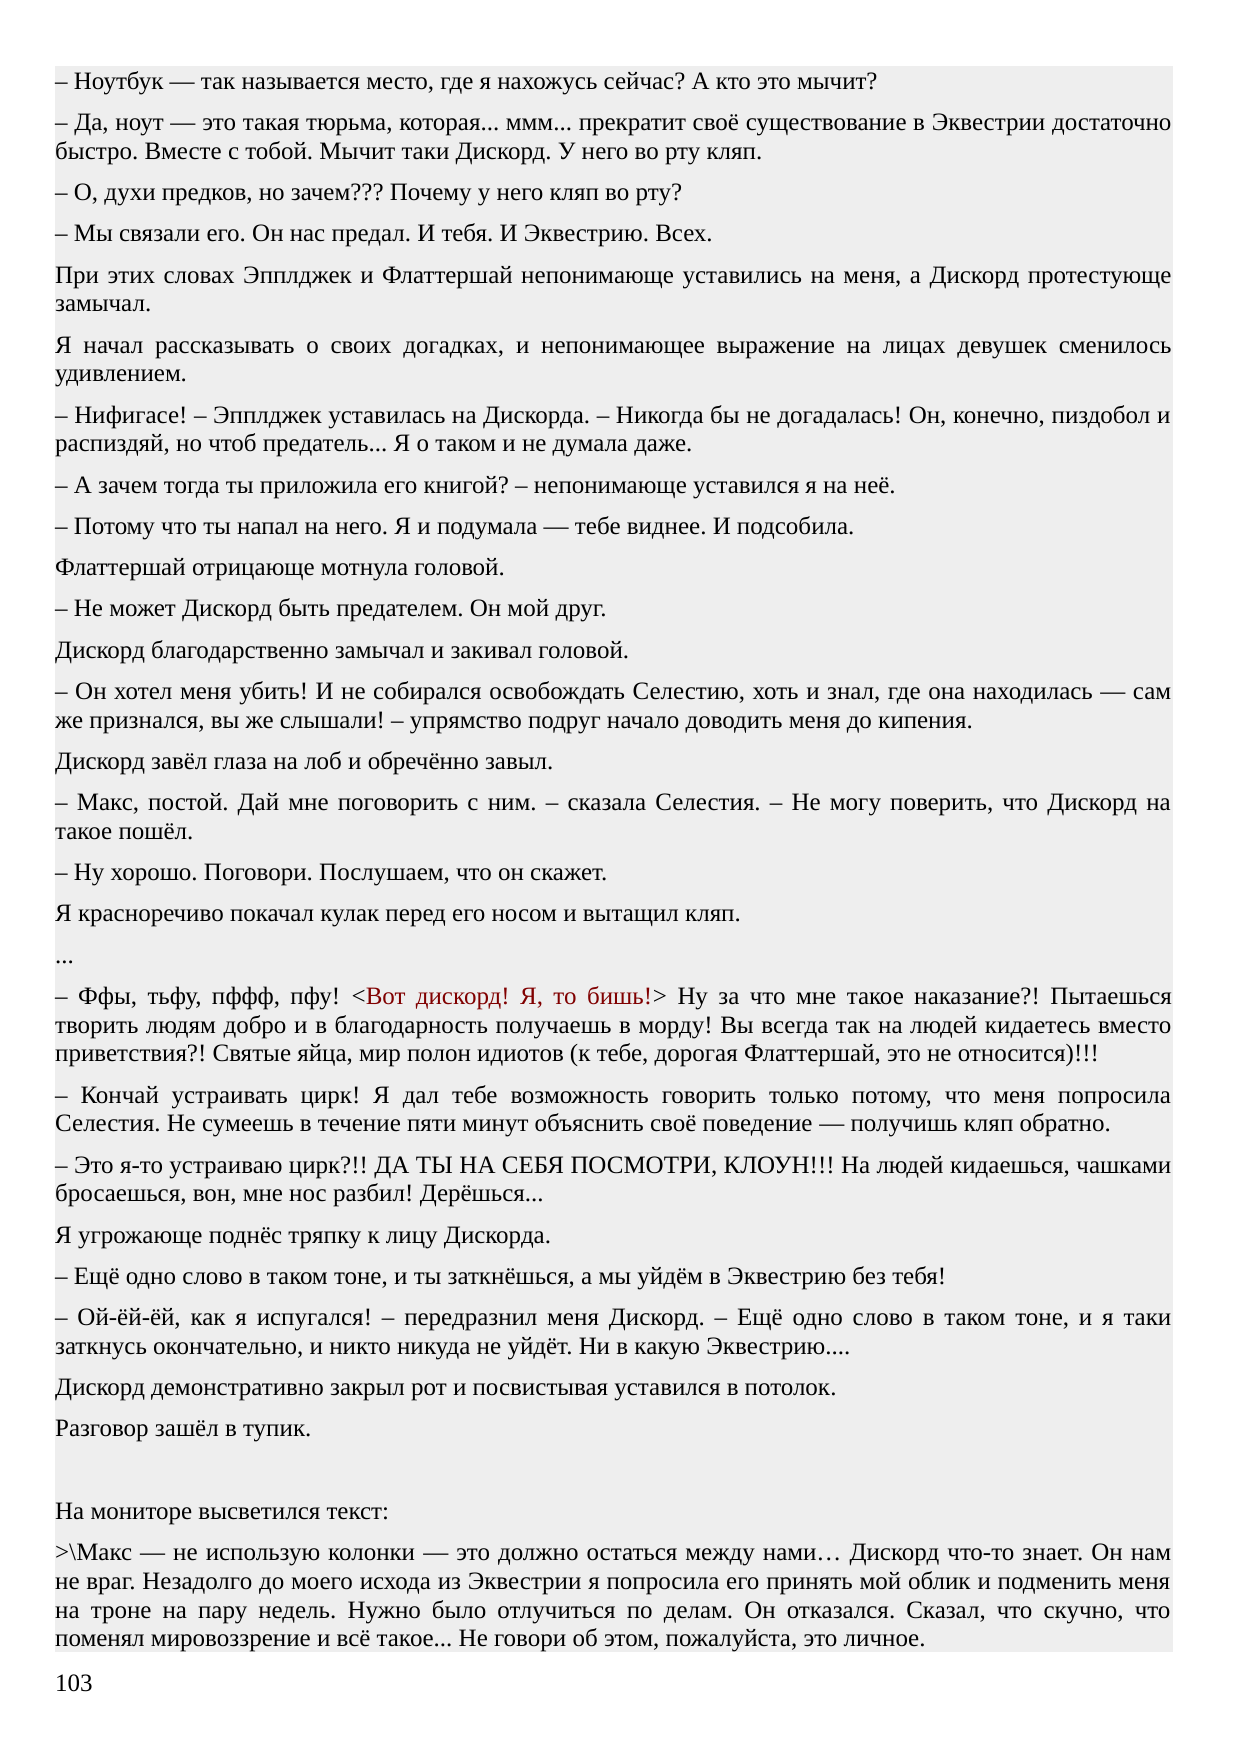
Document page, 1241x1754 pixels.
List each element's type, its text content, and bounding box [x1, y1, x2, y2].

text При этих словах Эпплджек и Флаттершай непонимающе уставились на меня, а Дискорд протестующе замычал. [55, 260, 1173, 317]
text Я красноречиво покачал кулак перед его носом и вытащил кляп. [55, 898, 1173, 927]
text – Ффы, тьфу, пффф, пфу! <Вот дискорд! Я, то бишь!> Ну за что мне такое наказание?! Пытаешься творить людям добро и в благодарность получаешь в морду! Вы всегда так на людей кидаетесь вместо приветствия?! Святые яйца, мир полон идиотов (к тебе, дорогая Флаттершай, это не относится)!!! [55, 981, 1173, 1067]
text Я угрожающе поднёс тряпку к лицу Дискорда. [55, 1220, 1173, 1248]
text – Ноутбук — так называется место, где я нахожусь сейчас? А кто это мычит? [55, 66, 1173, 95]
text >\Макс — не использую колонки — это должно остаться между нами… Дискорд что-то знает. Он нам не враг. Незадолго до моего исхода из Эквестрии я попросила его принять мой облик и подменить меня на троне на пару недель. Нужно было отлучиться по делам. Он отказался. Сказал, что скучно, что поменял мировоззрение и всё такое... Не говори об этом, пожалуйста, это личное. [55, 1537, 1173, 1652]
text Я начал рассказывать о своих догадках, и непонимающее выражение на лицах девушек сменилось удивлением. [55, 330, 1173, 387]
text – О, духи предков, но зачем??? Почему у него кляп во рту? [55, 177, 1173, 206]
text На мониторе высветился текст: [55, 1496, 1173, 1525]
text – Ну хорошо. Поговори. Послушаем, что он скажет. [55, 857, 1173, 886]
text – Это я-то устраиваю цирк?!! ДА ТЫ НА СЕБЯ ПОСМОТРИ, КЛОУН!!! На людей кидаешься, чашками бросаешься, вон, мне нос разбил! Дерёшься... [55, 1150, 1173, 1207]
text – А зачем тогда ты приложила его книгой? – непонимающе уставился я на неё. [55, 470, 1173, 498]
text Дискорд завёл глаза на лоб и обречённо завыл. [55, 746, 1173, 775]
text – Макс, постой. Дай мне поговорить с ним. – сказала Селестия. – Не могу поверить, что Дискорд на такое пошёл. [55, 787, 1173, 845]
text – Мы связали его. Он нас предал. И тебя. И Эквестрию. Всех. [55, 218, 1173, 247]
text – Он хотел меня убить! И не собирался освобождать Селестию, хоть и знал, где она находилась — сам же признался, вы же слышали! – упрямство подруг начало доводить меня до кипения. [55, 676, 1173, 733]
text – Ещё одно слово в таком тоне, и ты заткнёшься, а мы уйдём в Эквестрию без тебя! [55, 1261, 1173, 1290]
text Разговор зашёл в тупик. [55, 1413, 1173, 1442]
text – Не может Дискорд быть предателем. Он мой друг. [55, 593, 1173, 622]
text – Кончай устраивать цирк! Я дал тебе возможность говорить только потому, что меня попросила Селестия. Не сумеешь в течение пяти минут объяснить своё поведение — получишь кляп обратно. [55, 1080, 1173, 1137]
text – Ой-ёй-ёй, как я испугался! – передразнил меня Дискорд. – Ещё одно слово в таком тоне, и я таки заткнусь окончательно, и никто никуда не уйдёт. Ни в какую Эквестрию.... [55, 1302, 1173, 1360]
text Дискорд демонстративно закрыл рот и посвистывая уставился в потолок. [55, 1372, 1173, 1401]
text ... [55, 940, 1173, 968]
text Дискорд благодарственно замычал и закивал головой. [55, 635, 1173, 663]
text – Нифигасе! – Эпплджек уставилась на Дискорда. – Никогда бы не догадалась! Он, конечно, пиздобол и распиздяй, но чтоб предатель... Я о таком и не думала даже. [55, 400, 1173, 457]
text – Да, ноут — это такая тюрьма, которая... ммм... прекратит своё существование в Эквестрии достаточно быстро. Вместе с тобой. Мычит таки Дискорд. У него во рту кляп. [55, 107, 1173, 165]
text – Потому что ты напал на него. Я и подумала — тебе виднее. И подсобила. [55, 511, 1173, 540]
text Флаттершай отрицающе мотнула головой. [55, 552, 1173, 581]
